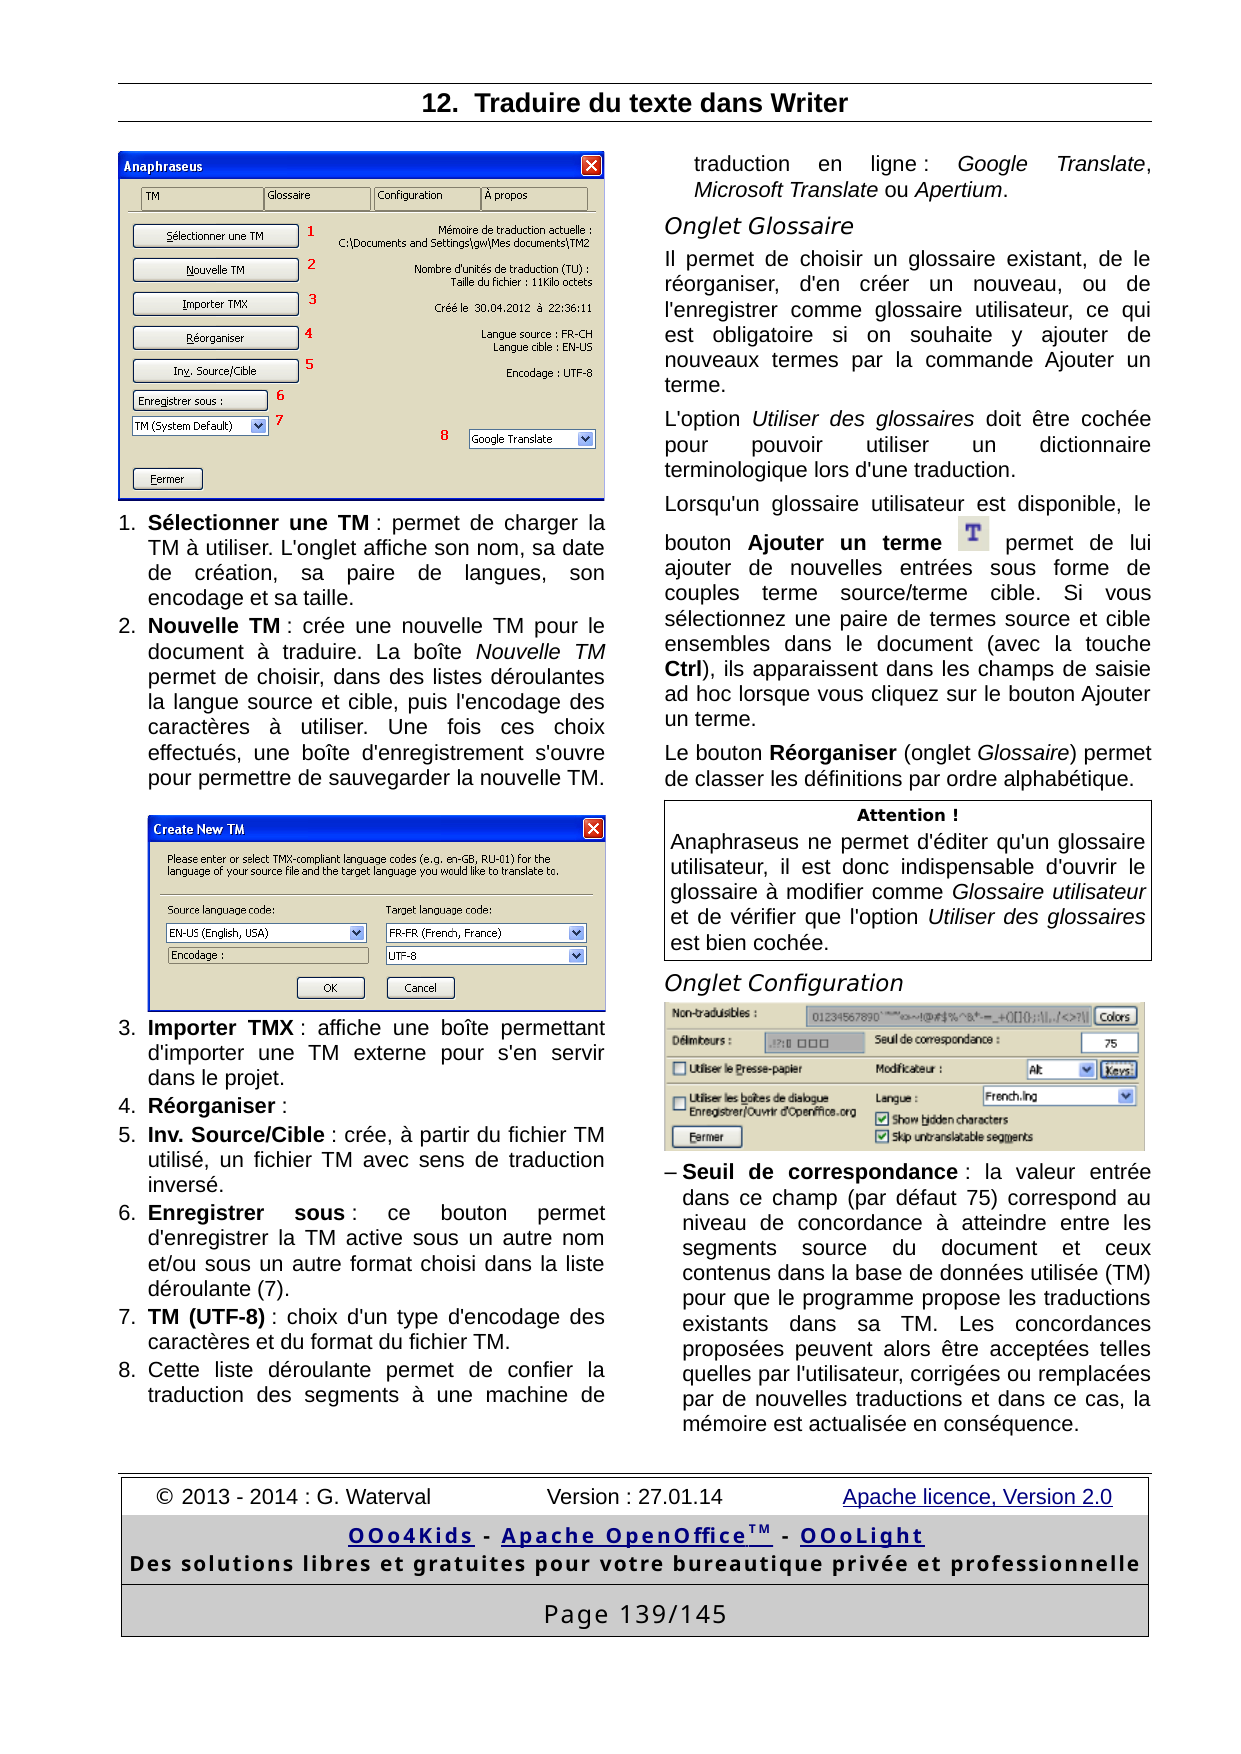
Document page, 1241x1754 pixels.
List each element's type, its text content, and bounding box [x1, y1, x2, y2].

text Il permet de choisir un glossaire existant, de le réorganiser, d'en créer un nouveau, ou de l'enregistrer comme glossaire utilisateur, ce qui est obligatoire si on souhaite y ajouter de nouveaux termes par la commande Ajouter un terme. [664, 246, 1152, 397]
list Inv. Source/Cible : crée, à partir du fichier TM utilisé, un fichier TM avec sens de traduction inversé. [118, 1121, 605, 1197]
table_header Attention ! Anaphraseus ne permet d'éditer qu'un glossaire utilisateur, il est donc indispensable d'ouvrir le glossaire à modifier comme Glossaire utilisateur et de vérifier que l'option Utiliser des glossaires est bien cochée. [665, 801, 1151, 960]
list Cette liste déroulante permet de confier la traduction des segments à une machine de [118, 1357, 605, 1407]
list Réorganiser : [118, 1093, 605, 1118]
list Enregistrer sous : ce bouton permet d'enregistrer la TM active sous un autre nom et/ou sous un autre format choisi dans la liste déroulante (7). [118, 1200, 605, 1301]
subtitle Onglet Glossaire [664, 213, 1152, 240]
list traduction en ligne : Google Translate, Microsoft Translate ou Apertium. [664, 151, 1152, 202]
list TM (UTF-8) : choix d'un type d'encodage des caractères et du format du fichier TM. [118, 1304, 605, 1354]
list Seuil de correspondance : la valeur entrée dans ce champ (par défaut 75) correspond au niveau de concordance à atteindre entre les segments source du document et ceux contenus dans la base de données utilisée (TM) pour que le programme propose les traductions existants dans sa TM. Les concordances proposées peuvent alors être acceptées telles quelles par l'utilisateur, corrigées ou remplacées par de nouvelles traductions et dans ce cas, la mémoire est actualisée en conséquence. [664, 1159, 1152, 1436]
list Importer TMX : affiche une boîte permettant d'importer une TM externe pour s'en servir dans le projet. [118, 1015, 605, 1090]
text Lorsqu'un glossaire utilisateur est disponible, le bouton Ajouter un terme permet de lui ajouter de nouvelles entrées sous forme de couples terme source/terme cible. Si vous sélectionnez une paire de termes source et cible ensembles dans le document (avec la touche Ctrl), ils apparaissent dans les champs de saisie ad hoc lorsque vous cliquez sur le bouton Ajouter un terme. [664, 491, 1152, 731]
list Nouvelle TM : crée une nouvelle TM pour le document à traduire. La boîte Nouvelle TM permet de choisir, dans des listes déroulantes la langue source et cible, puis l'encodage des caractères à utiliser. Une fois ces choix effectués, une boîte d'enregistrement s'ouvre pour permettre de sauvegarder la nouvelle TM. [118, 613, 605, 1012]
subtitle Onglet Configuration [664, 970, 1152, 997]
text L'option Utiliser des glossaires doit être cochée pour pouvoir utiliser un dictionnaire terminologique lors d'une traduction. [664, 406, 1152, 482]
text Le bouton Réorganiser (onglet Glossaire) permet de classer les définitions par ordre alphabétique. [664, 740, 1152, 791]
list Sélectionner une TM : permet de charger la TM à utiliser. L'onglet affiche son nom, sa date de création, sa paire de langues, son encodage et sa taille. [118, 510, 605, 611]
